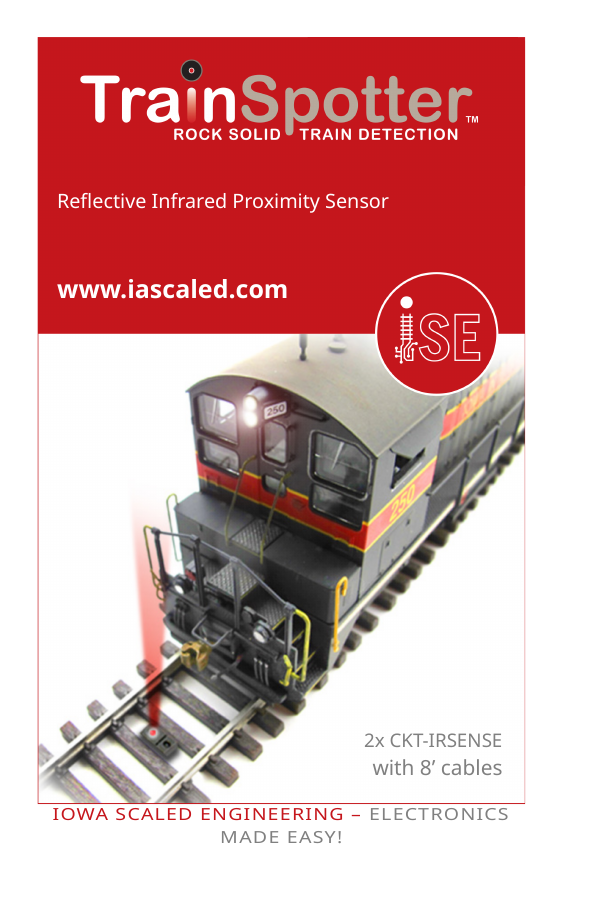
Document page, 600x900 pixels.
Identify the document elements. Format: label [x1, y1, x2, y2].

picture [37, 37, 525, 807]
